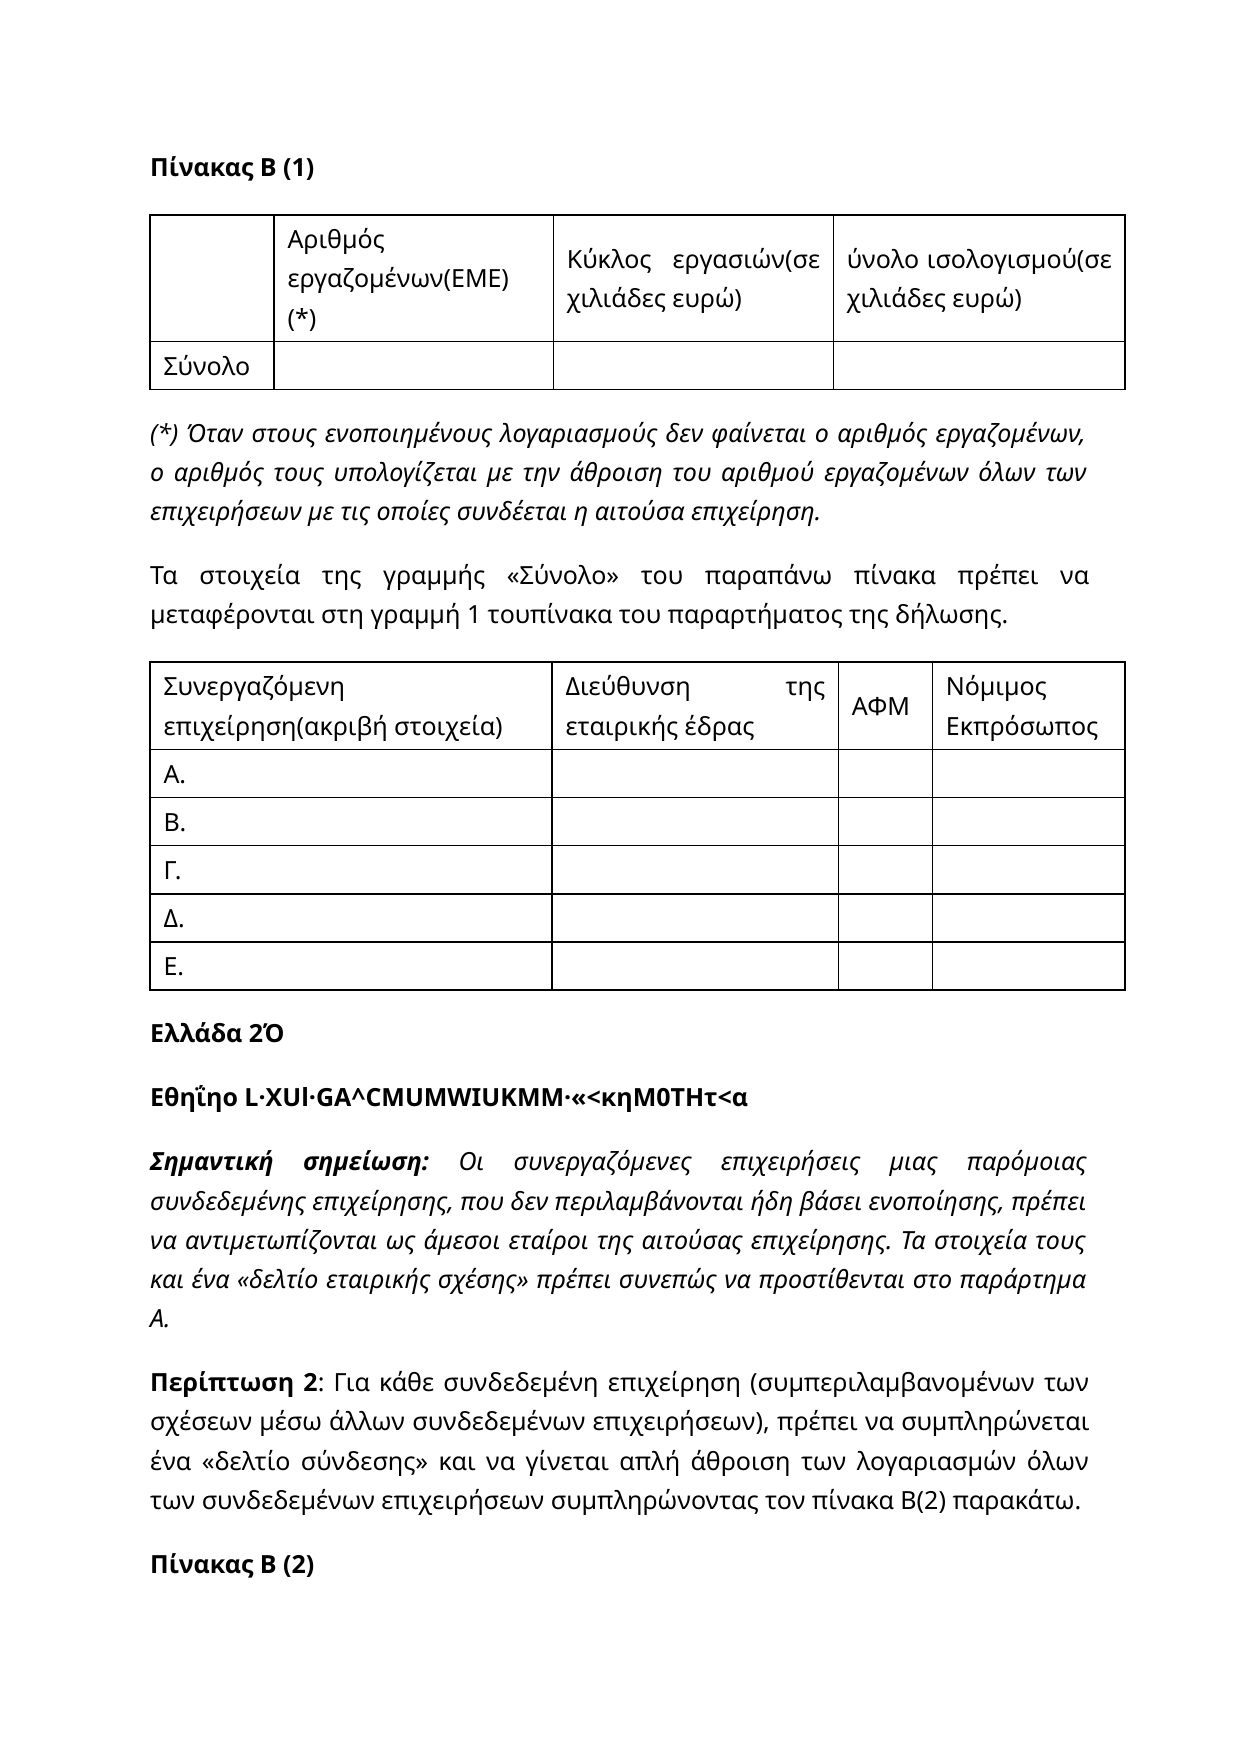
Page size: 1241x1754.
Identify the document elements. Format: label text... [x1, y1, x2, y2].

table_cell [839, 895, 932, 941]
table_cell [834, 342, 1124, 389]
table_cell [933, 846, 1124, 893]
text (*) Όταν στους ενοποιημένους λογαριασμούς δεν φαίνεται ο αριθμός εργαζομένων, ο αριθμός τους υπολογίζεται με την άθροιση του αριθμού εργαζομένων όλων των επιχειρήσεων με τις οποίες συνδέεται η αιτούσα επιχείρηση. [150, 415, 1090, 528]
table_cell [839, 798, 932, 845]
table_header Συνεργαζόμενη επιχείρηση(ακριβή στοιχεία) [151, 663, 551, 748]
table_cell [553, 798, 838, 845]
table_header ΑΦΜ [839, 663, 932, 748]
text Πίνακας Β (1) [150, 150, 1090, 184]
table_cell [553, 943, 838, 989]
table_header Διεύθυνση της εταιρικής έδρας [553, 663, 838, 748]
table_cell [839, 846, 932, 893]
table_cell Δ. [151, 895, 551, 941]
table_cell Γ. [151, 846, 551, 893]
table_header Αριθμός εργαζομένων(ΕΜΕ) (*) [275, 216, 553, 341]
table_cell [933, 895, 1124, 941]
table_cell [554, 342, 833, 389]
table_cell Β. [151, 798, 551, 845]
table_header Νόμιμος Εκπρόσωπος [933, 663, 1124, 748]
table_header Κύκλος εργασιών(σε χιλιάδες ευρώ) [554, 216, 833, 341]
text Περίπτωση 2: Για κάθε συνδεδεμένη επιχείρηση (συμπεριλαμβανομένων των σχέσεων μέσω άλλων συνδεδεμένων επιχειρήσεων), πρέπει να συμπληρώνεται ένα «δελτίο σύνδεσης» και να γίνεται απλή άθροιση των λογαριασμών όλων των συνδεδεμένων επιχειρήσεων συμπληρώνοντας τον πίνακα Β(2) παρακάτω. [150, 1365, 1090, 1516]
table_header ύνολο ισολογισμού(σε χιλιάδες ευρώ) [834, 216, 1124, 341]
table_header [151, 216, 273, 341]
table_cell [933, 750, 1124, 797]
table_cell [275, 342, 553, 389]
table_cell [553, 895, 838, 941]
table_cell [839, 943, 932, 989]
text Σημαντική σημείωση: Οι συνεργαζόμενες επιχειρήσεις μιας παρόμοιας συνδεδεμένης επιχείρησης, που δεν περιλαμβάνονται ήδη βάσει ενοποίησης, πρέπει να αντιμετωπίζονται ως άμεσοι εταίροι της αιτούσας επιχείρησης. Τα στοιχεία τους και ένα «δελτίο εταιρικής σχέσης» πρέπει συνεπώς να προστίθενται στο παράρτημα Α. [150, 1144, 1090, 1335]
table_cell Ε. [151, 943, 551, 989]
text Εθηΐηο L·XUl·GA^CMUMWIUΚΜΜ·«<κηΜ0ΤΗτ<α [150, 1080, 1090, 1114]
table_cell [933, 798, 1124, 845]
text Πίνακας Β (2) [150, 1546, 1090, 1581]
text Τα στοιχεία της γραμμής «Σύνολο» του παραπάνω πίνακα πρέπει να μεταφέρονται στη γραμμή 1 τουπίνακα του παραρτήματος της δήλωσης. [150, 558, 1090, 631]
table_cell Α. [151, 750, 551, 797]
table_cell Σύνολο [151, 342, 273, 389]
table_cell [553, 750, 838, 797]
table_cell [553, 846, 838, 893]
text Ελλάδα 2Ό [150, 1016, 1090, 1050]
table_cell [933, 943, 1124, 989]
table_cell [839, 750, 932, 797]
